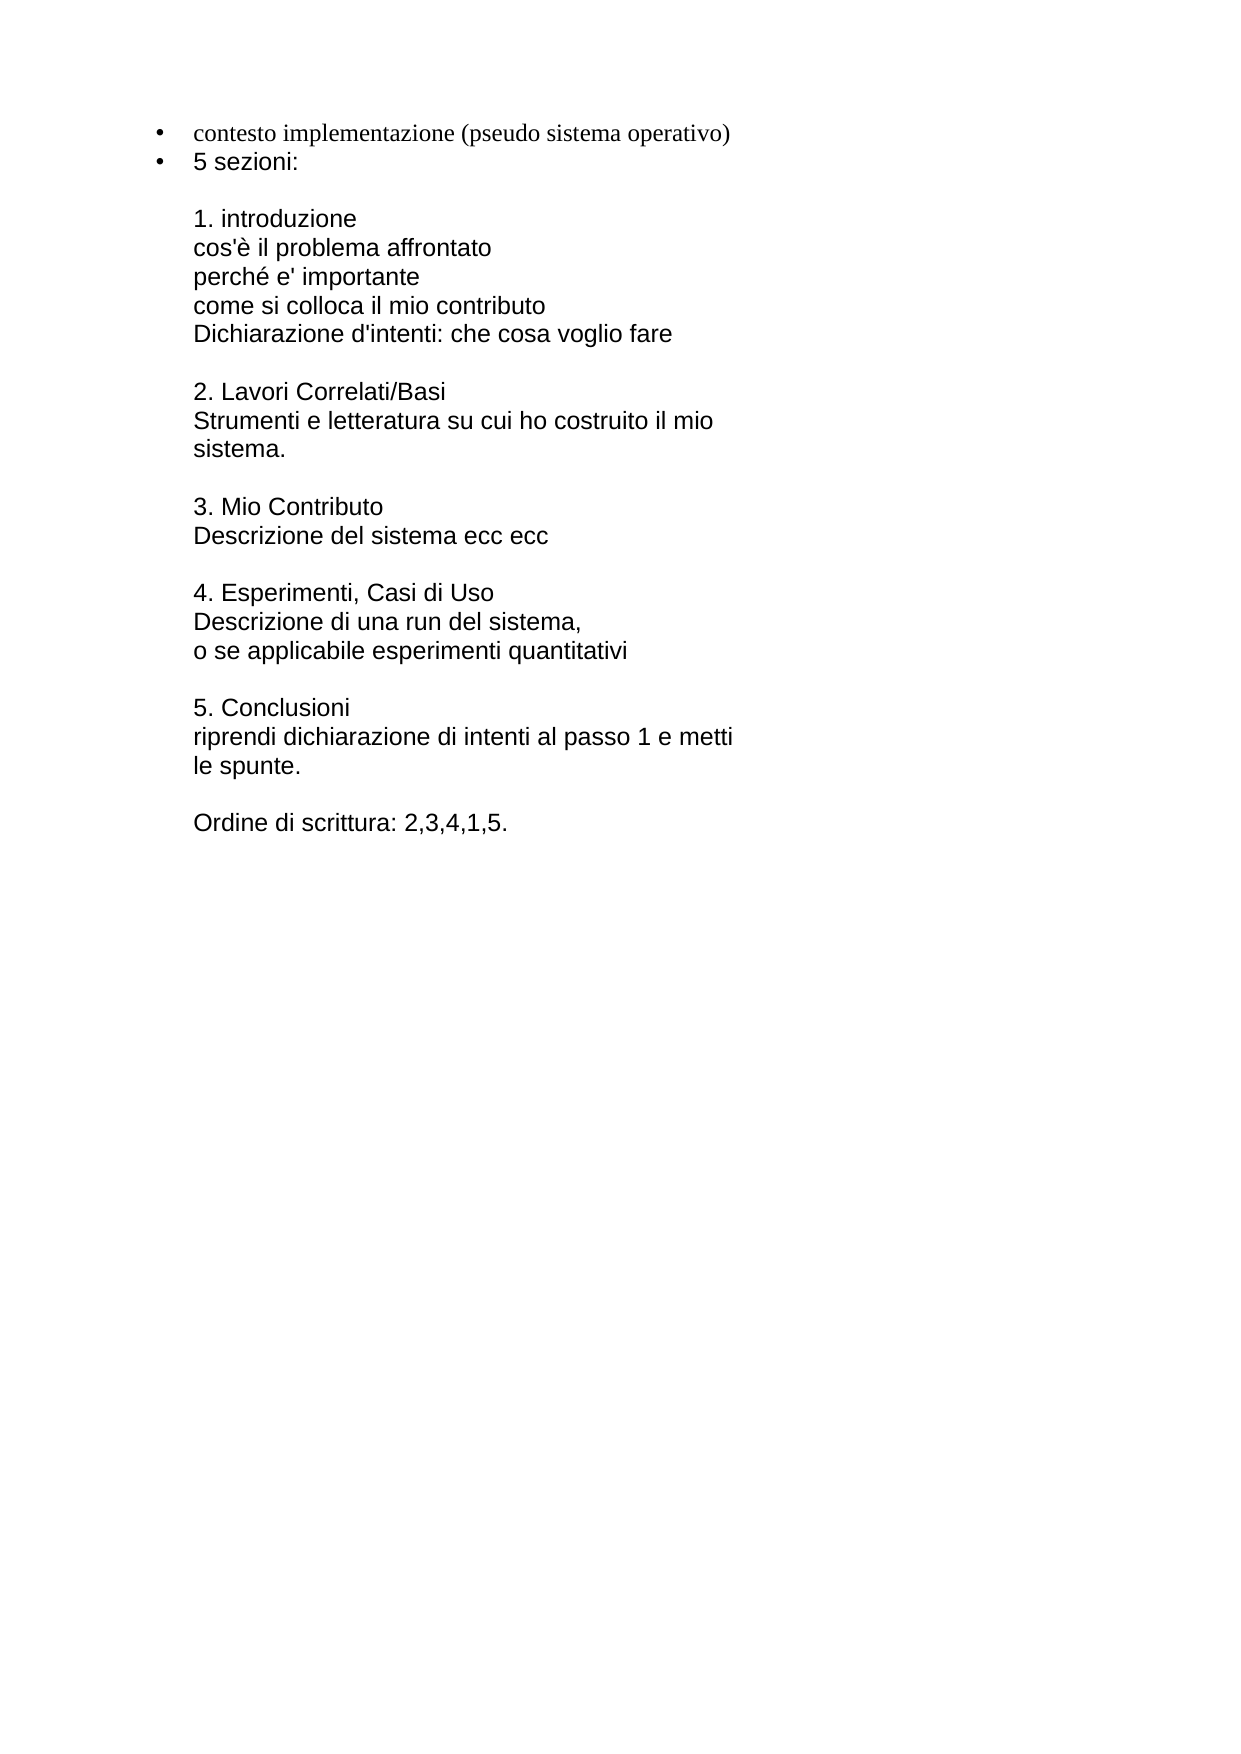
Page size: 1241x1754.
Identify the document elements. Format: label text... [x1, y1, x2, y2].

list 5 sezioni: 1. introduzione cos'è il problema affrontato perché e' importante come si colloca il mio contributo Dichiarazione d'intenti: che cosa voglio fare 2. Lavori Correlati/Basi Strumenti e letteratura su cui ho costruito il mio sistema. 3. Mio Contributo Descrizione del sistema ecc ecc 4. Esperimenti, Casi di Uso Descrizione di una run del sistema, o se applicabile esperimenti quantitativi 5. Conclusioni riprendi dichiarazione di intenti al passo 1 e metti le spunte. Ordine di scrittura: 2,3,4,1,5. [156, 147, 1122, 866]
list contesto implementazione (pseudo sistema operativo) [156, 118, 1122, 147]
